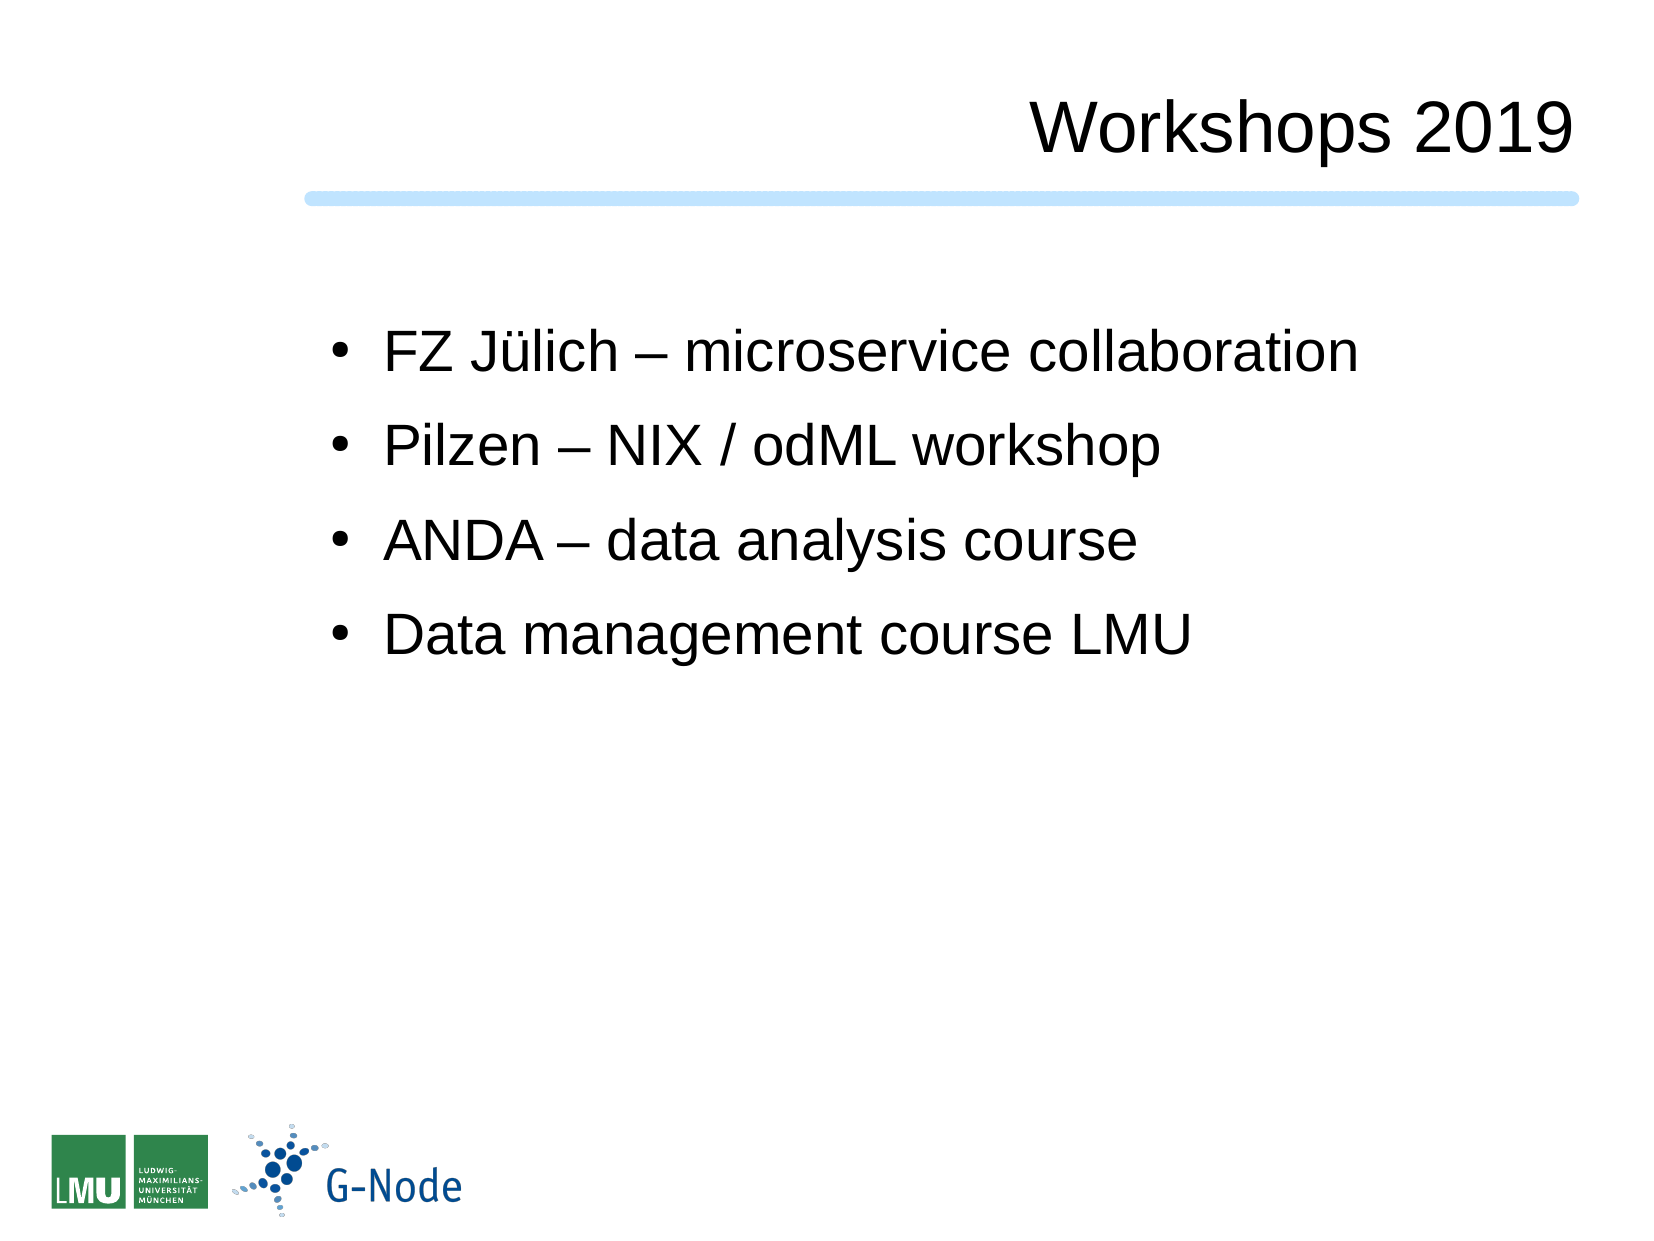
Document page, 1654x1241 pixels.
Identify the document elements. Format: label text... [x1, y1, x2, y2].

list FZ Jülich – microservice collaboration Pilzen – NIX / odML workshop ANDA – data analysis course Data management course LMU [312, 318, 1595, 947]
text_box Workshops 2019 [87, 30, 1576, 226]
